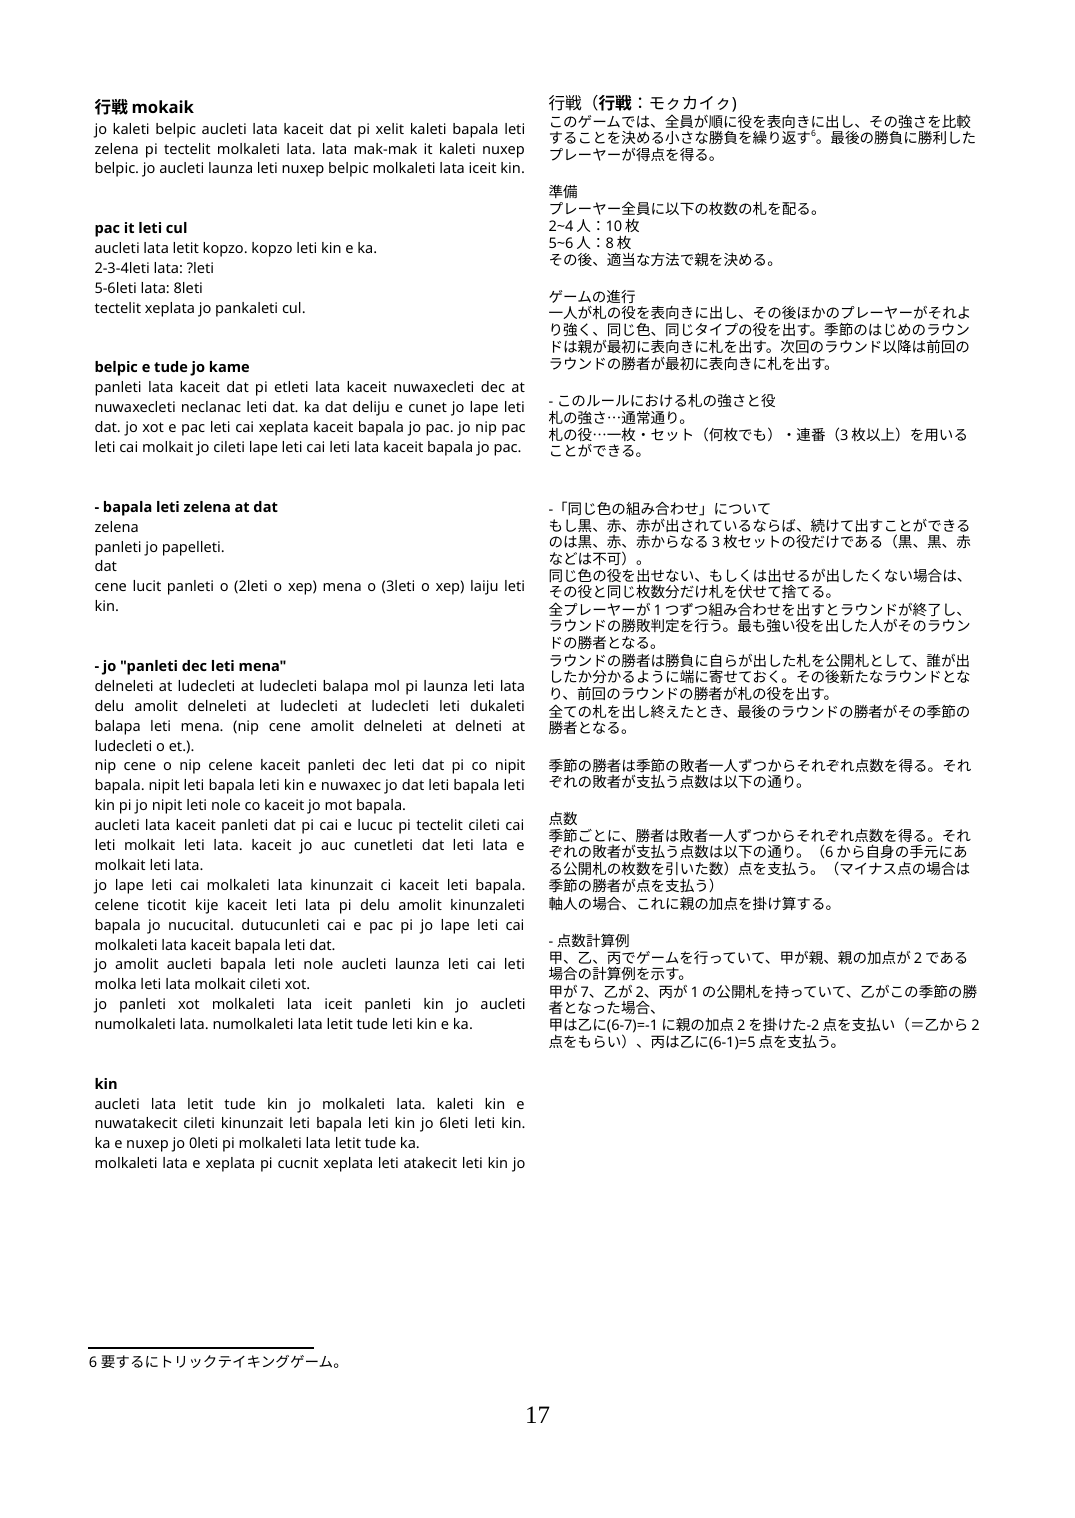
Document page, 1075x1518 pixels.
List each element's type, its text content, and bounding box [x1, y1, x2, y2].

table_cell 行戦（行戦：モㇰカイㇰ) このゲームでは、全員が順に役を表向きに出し、その強さを比較することを決める小さな勝負を繰り返す。最後の勝負に勝利したプレーヤーが得点を得る。 準備 プレーヤー全員に以下の枚数の札を配る。 2~4人：10枚 5~6人：8枚 その後、適当な方法で親を決める。 ゲームの進行 一人が札の役を表向きに出し、その後ほかのプレーヤーがそれより強く、同じ色、同じタイプの役を出す。季節のはじめのラウンドは親が最初に表向きに札を出す。次回のラウンド以降は前回のラウンドの勝者が最初に表向きに札を出す。 - このルールにおける札の強さと役 札の強さ…通常通り。 札の役…一枚・セット（何枚でも）・連番（3枚以上）を用いることができる。 -「同じ色の組み合わせ」について もし黒、赤、赤が出されているならば、続けて出すことができるのは黒、赤、赤からなる3枚セットの役だけである（黒、黒、赤などは不可）。 同じ色の役を出せない、もしくは出せるが出したくない場合は、その役と同じ枚数分だけ札を伏せて捨てる。 全プレーヤーが1つずつ組み合わせを出すとラウンドが終了し、ラウンドの勝敗判定を行う。最も強い役を出した人がそのラウンドの勝者となる。 ラウンドの勝者は勝負に自らが出した札を公開札として、誰が出したか分かるように端に寄せておく。その後新たなラウンドとなり、前回のラウンドの勝者が札の役を出す。 全ての札を出し終えたとき、最後のラウンドの勝者がその季節の勝者となる。 季節の勝者は季節の敗者一人ずつからそれぞれ点数を得る。それぞれの敗者が支払う点数は以下の通り。 点数 季節ごとに、勝者は敗者一人ずつからそれぞれ点数を得る。それぞれの敗者が支払う点数は以下の通り。（6から自身の手元にある公開札の枚数を引いた数）点を支払う。（マイナス点の場合は季節の勝者が点を支払う） 軸人の場合、これに親の加点を掛け算する。 - 点数計算例 甲、乙、丙でゲームを行っていて、甲が親、親の加点が2である場合の計算例を示す。 甲が7、乙が2、丙が1の公開札を持っていて、乙がこの季節の勝者となった場合、 甲は乙に(6-7)=-1に親の加点2を掛けた-2点を支払い（＝乙から2点をもらい）、丙は乙に(6-1)=5点を支払う。 [543, 89, 985, 1179]
table_cell [532, 89, 542, 1179]
table_cell 行戦 mokaik jo kaleti belpic aucleti lata kaceit dat pi xelit kaleti bapala leti zelena pi tectelit molkaleti lata. lata mak-mak it kaleti nuxep belpic. jo aucleti launza leti nuxep belpic molkaleti lata iceit kin. pac it leti cul aucleti lata letit kopzo. kopzo leti kin e ka. 2-3-4leti lata: ?leti 5-6leti lata: 8leti tectelit xeplata jo pankaleti cul. belpic e tude jo kame panleti lata kaceit dat pi etleti lata kaceit nuwaxecleti dec at nuwaxecleti neclanac leti dat. ka dat deliju e cunet jo lape leti dat. jo xot e pac leti cai xeplata kaceit bapala jo pac. jo nip pac leti cai molkait jo cileti lape leti cai leti lata kaceit bapala jo pac. - bapala leti zelena at dat zelena panleti jo papelleti. dat cene lucit panleti o (2leti o xep) mena o (3leti o xep) laiju leti kin. - jo "panleti dec leti mena" delneleti at ludecleti at ludecleti balapa mol pi launza leti lata delu amolit delneleti at ludecleti at ludecleti leti dukaleti balapa leti mena. (nip cene amolit delneleti at delneti at ludecleti o et.). nip cene o nip celene kaceit panleti dec leti dat pi co nipit bapala. nipit leti bapala leti kin e nuwaxec jo dat leti bapala leti kin pi jo nipit leti nole co kaceit jo mot bapala. aucleti lata kaceit panleti dat pi cai e lucuc pi tectelit cileti cai leti molkait leti lata. kaceit jo auc cunetleti dat leti lata e molkait leti lata. jo lape leti cai molkaleti lata kinunzait ci kaceit leti bapala. celene ticotit kije kaceit leti lata pi delu amolit kinunzaleti bapala jo nucucital. dutucunleti cai e pac pi jo lape leti cai molkaleti lata kaceit bapala leti dat. jo amolit aucleti bapala leti nole aucleti launza leti cai leti molka leti lata molkait cileti xot. jo panleti xot molkaleti lata iceit panleti kin jo aucleti numolkaleti lata. numolkaleti lata letit tude leti kin e ka. kin aucleti lata letit tude kin jo molkaleti lata. kaleti kin e nuwatakecit cileti kinunzait leti bapala leti kin jo 6leti leti kin. ka e nuxep jo 0leti pi molkaleti lata letit tude ka. molkaleti lata e xeplata pi cucnit xeplata leti atakecit leti kin jo [89, 89, 531, 1179]
